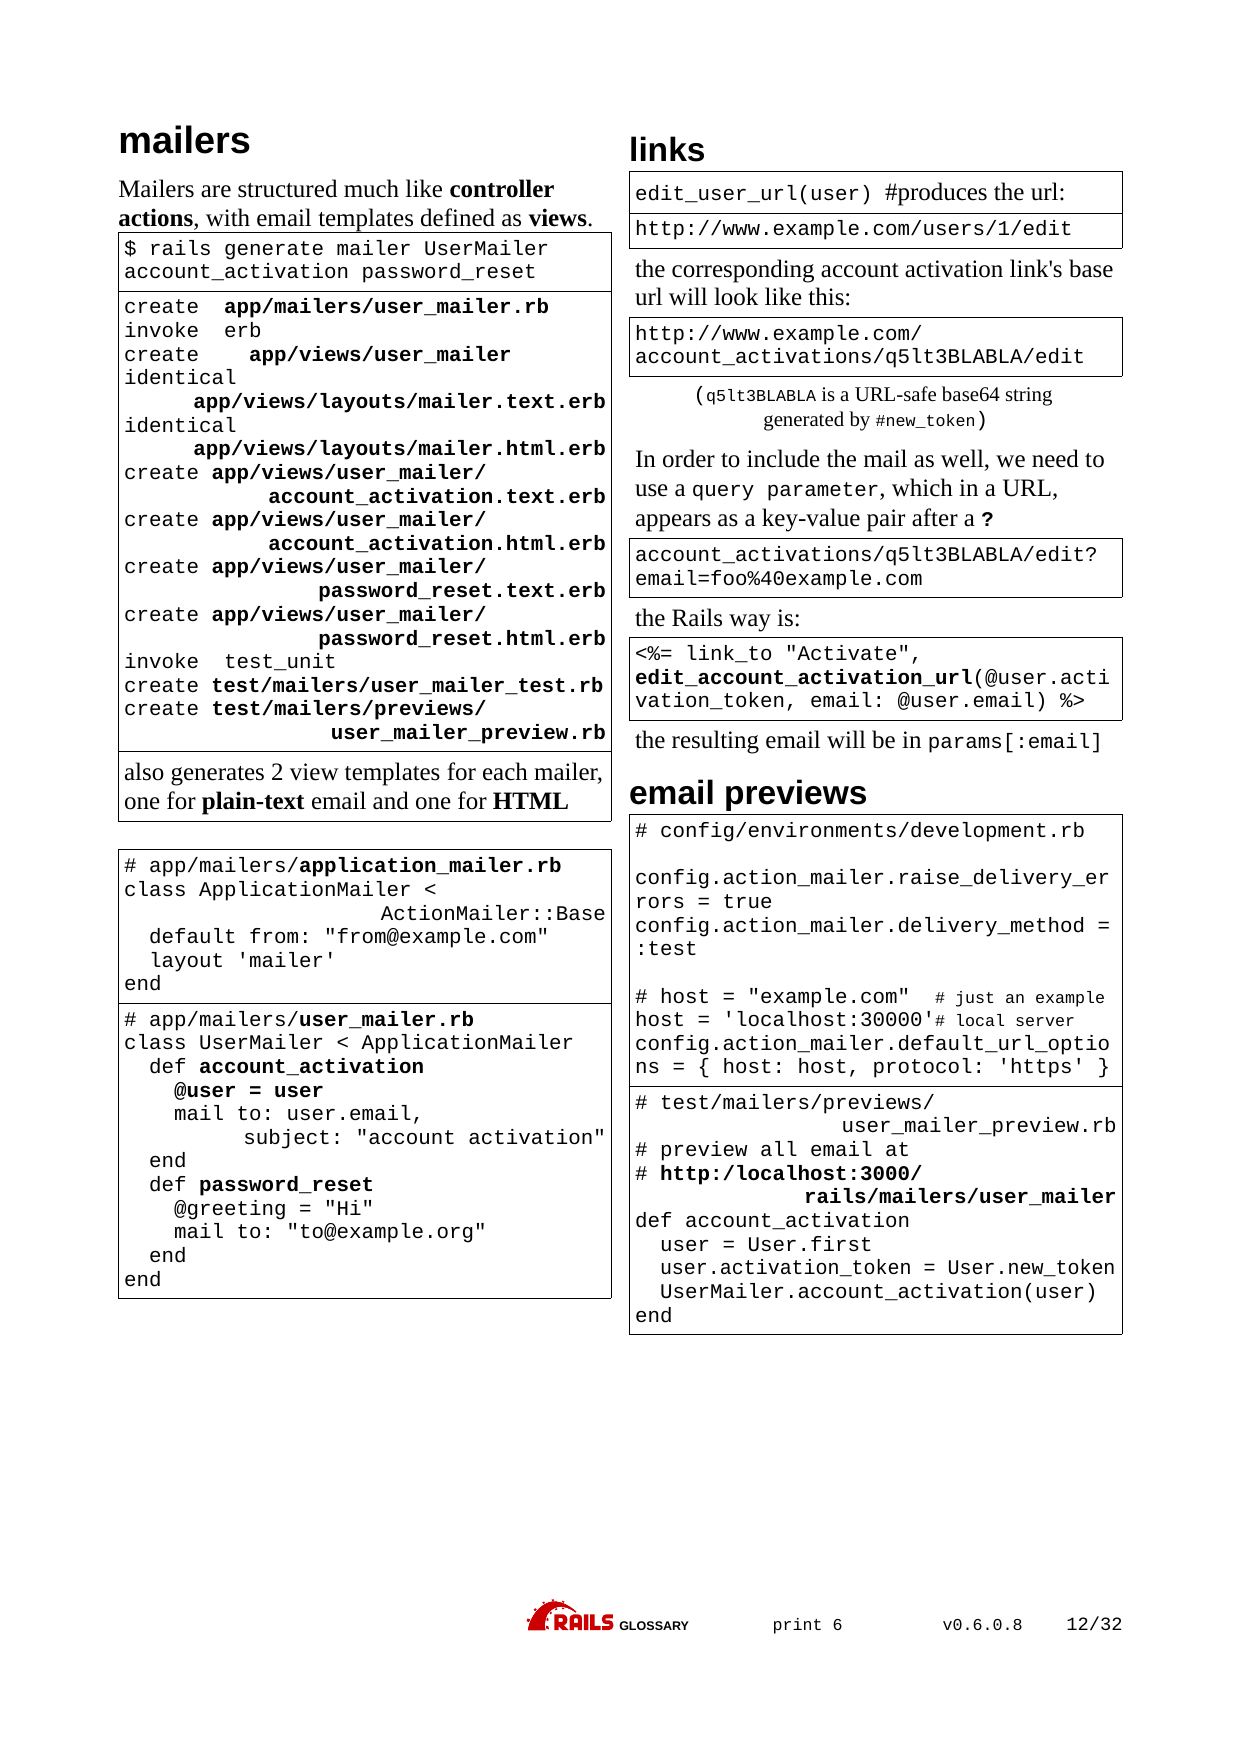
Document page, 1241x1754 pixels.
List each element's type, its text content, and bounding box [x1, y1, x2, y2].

table_cell http://www.example.com/account_activations/q5lt3BLABLA/edit [630, 318, 1122, 376]
table_header # app/mailers/application_mailer.rb class ApplicationMailer < ActionMailer::Base default from: "from@example.com" layout 'mailer' end [119, 850, 611, 1003]
table_header # config/environments/development.rb config.action_mailer.raise_delivery_errors = true config.action_mailer.delivery_method = :test # host = "example.com" # just an example host = 'localhost:30000'# local server config.action_mailer.default_url_options = { host: host, protocol: 'https' } [630, 815, 1122, 1086]
subtitle links [629, 130, 1122, 168]
table_cell the corresponding account activation link's base url will look like this: [629, 249, 1122, 317]
table_cell http://www.example.com/users/1/edit [630, 214, 1122, 248]
subtitle mailers [118, 118, 611, 162]
table_cell the Rails way is: [629, 598, 1122, 637]
table_header edit_user_url(user) #produces the url: [630, 172, 1122, 213]
table_cell account_activations/q5lt3BLABLA/edit?email=foo%40example.com [630, 539, 1122, 597]
table_cell In order to include the mail as well, we need to use a query parameter, which in a URL, appears as a key-value pair after a ? [629, 439, 1122, 538]
table_cell the resulting email will be in params[:email] [629, 721, 1122, 761]
table_cell (q5lt3BLABLA is a URL-safe base64 string generated by #new_token) [629, 377, 1122, 439]
table_cell create app/mailers/user_mailer.rb invoke erb create app/views/user_mailer identical app/views/layouts/mailer.text.erb identical app/views/layouts/mailer.html.erb create app/views/user_mailer/ account_activation.text.erb create app/views/user_mailer/ account_activation.html.erb create app/views/user_mailer/ password_reset.text.erb create app/views/user_mailer/ password_reset.html.erb invoke test_unit create test/mailers/user_mailer_test.rb create test/mailers/previews/ user_mailer_preview.rb [119, 292, 611, 751]
table_header $ rails generate mailer UserMailer account_activation password_reset [119, 233, 611, 291]
table_cell # app/mailers/user_mailer.rb class UserMailer < ApplicationMailer def account_activation @user = user mail to: user.email, subject: "account activation" end def password_reset @greeting = "Hi" mail to: "to@example.org" end end [119, 1004, 611, 1298]
table_cell <%= link_to "Activate", edit_account_activation_url(@user.activation_token, email: @user.email) %> [630, 638, 1122, 720]
table_cell # test/mailers/previews/ user_mailer_preview.rb # preview all email at # http:/localhost:3000/ rails/mailers/user_mailer def account_activation user = User.first user.activation_token = User.new_token UserMailer.account_activation(user) end [630, 1087, 1122, 1334]
table_cell also generates 2 view templates for each mailer, one for plain-text email and one for HTML [119, 752, 611, 821]
subtitle email previews [629, 773, 1122, 811]
text Mailers are structured much like controller actions, with email templates defined as views. [118, 174, 611, 232]
